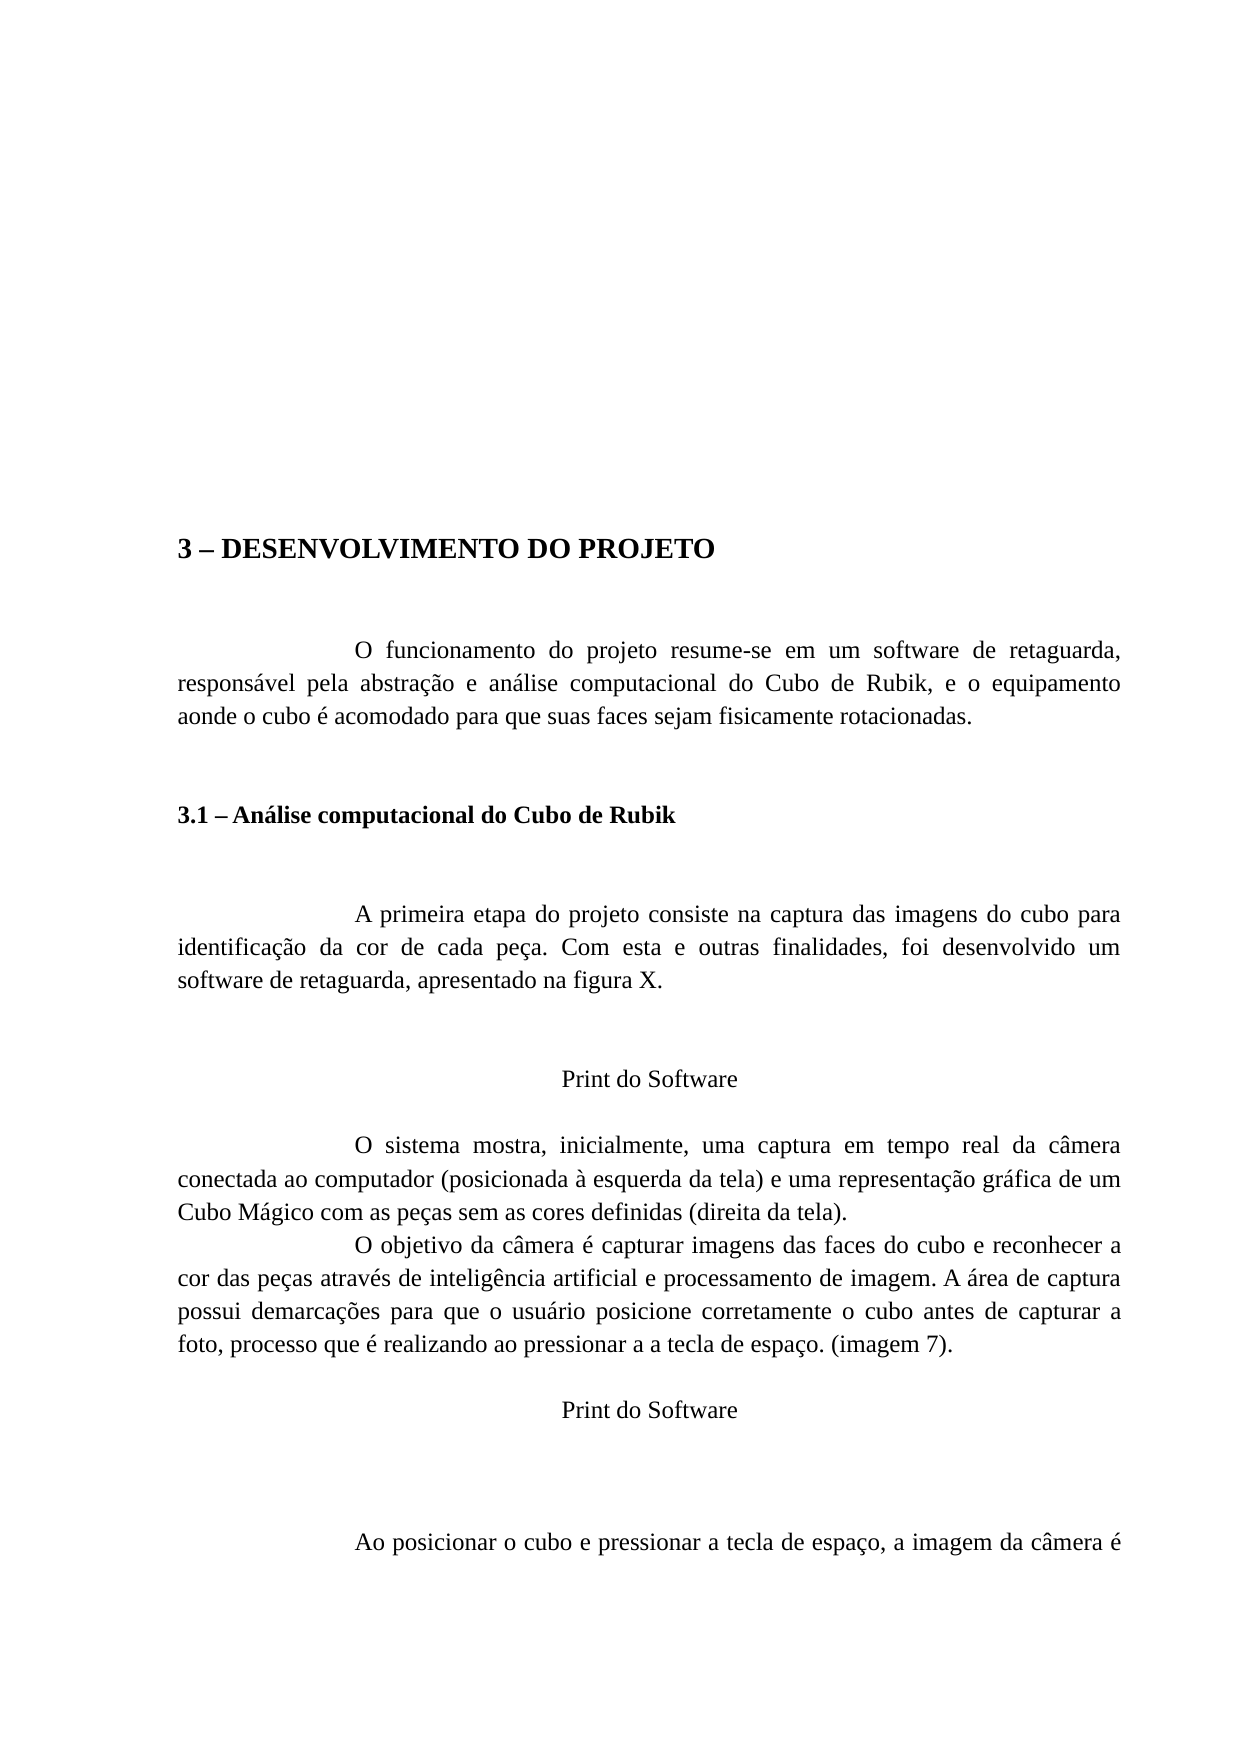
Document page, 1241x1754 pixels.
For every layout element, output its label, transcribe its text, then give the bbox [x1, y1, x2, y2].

text Ao posicionar o cubo e pressionar a tecla de espaço, a imagem da câmera é [177, 1527, 1122, 1556]
text O objetivo da câmera é capturar imagens das faces do cubo e reconhecer a cor das peças através de inteligência artificial e processamento de imagem. A área de captura possui demarcações para que o usuário posicione corretamente o cubo antes de capturar a foto, processo que é realizando ao pressionar a a tecla de espaço. (imagem 7). [177, 1230, 1122, 1357]
text 3 – DESENVOLVIMENTO DO PROJETO [177, 531, 1122, 564]
text Print do Software [177, 1395, 1122, 1423]
text A primeira etapa do projeto consiste na captura das imagens do cubo para identificação da cor de cada peça. Com esta e outras finalidades, foi desenvolvido um software de retaguarda, apresentado na figura X. [177, 899, 1122, 994]
text 3.1 – Análise computacional do Cubo de Rubik [177, 800, 1122, 829]
text O funcionamento do projeto resume-se em um software de retaguarda, responsável pela abstração e análise computacional do Cubo de Rubik, e o equipamento aonde o cubo é acomodado para que suas faces sejam fisicamente rotacionadas. [177, 635, 1122, 730]
text Print do Software [177, 1064, 1122, 1093]
text O sistema mostra, inicialmente, uma captura em tempo real da câmera conectada ao computador (posicionada à esquerda da tela) e uma representação gráfica de um Cubo Mágico com as peças sem as cores definidas (direita da tela). [177, 1131, 1122, 1225]
